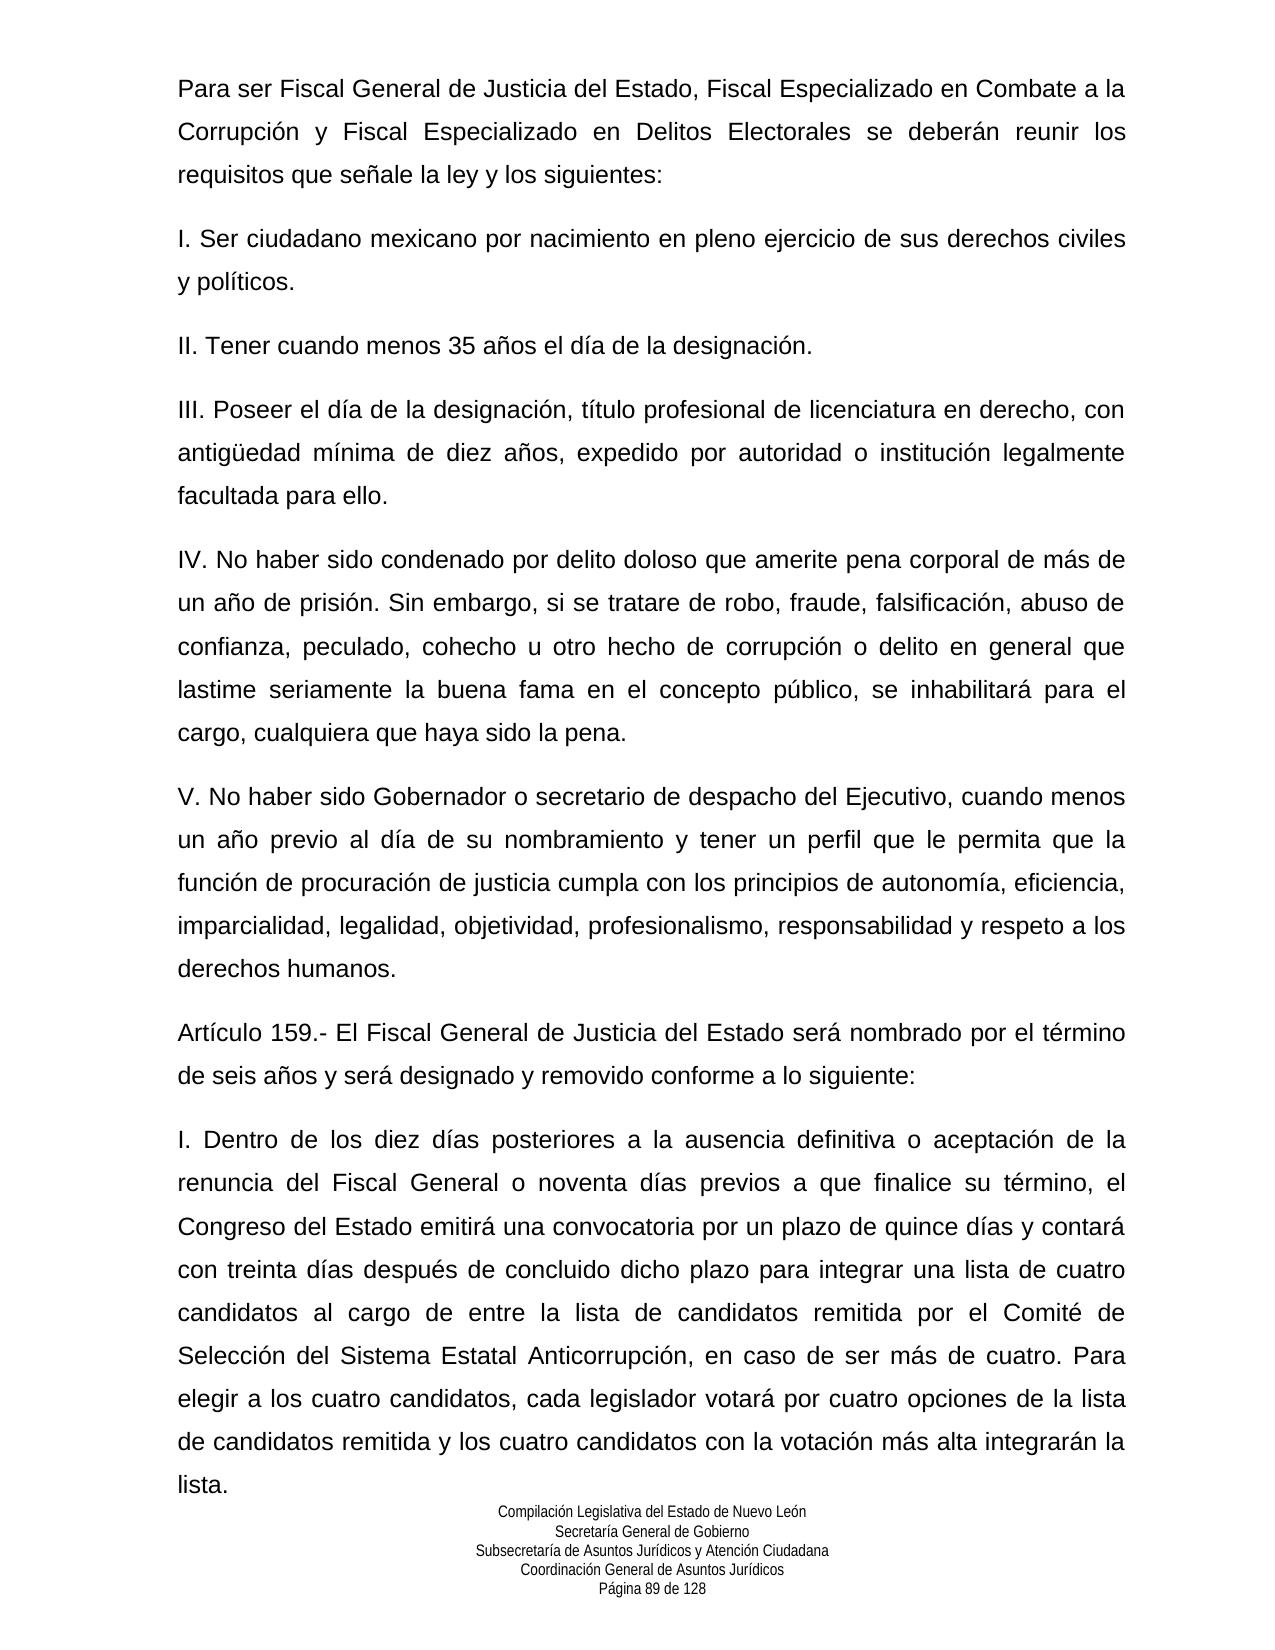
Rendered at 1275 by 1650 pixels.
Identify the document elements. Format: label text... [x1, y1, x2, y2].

text V. No haber sido Gobernador o secretario de despacho del Ejecutivo, cuando menos un año previo al día de su nombramiento y tener un perfil que le permita que la función de procuración de justicia cumpla con los principios de autonomía, eficiencia, imparcialidad, legalidad, objetividad, profesionalismo, responsabilidad y respeto a los derechos humanos. [177, 782, 1127, 983]
text IV. No haber sido condenado por delito doloso que amerite pena corporal de más de un año de prisión. Sin embargo, si se tratare de robo, fraude, falsificación, abuso de confianza, peculado, cohecho u otro hecho de corrupción o delito en general que lastime seriamente la buena fama en el concepto público, se inhabilitará para el cargo, cualquiera que haya sido la pena. [177, 545, 1127, 747]
text Artículo 159.- El Fiscal General de Justicia del Estado será nombrado por el término de seis años y será designado y removido conforme a lo siguiente: [177, 1018, 1127, 1090]
text II. Tener cuando menos 35 años el día de la designación. [177, 331, 1127, 360]
text Para ser Fiscal General de Justicia del Estado, Fiscal Especializado en Combate a la Corrupción y Fiscal Especializado en Delitos Electorales se deberán reunir los requisitos que señale la ley y los siguientes: [177, 74, 1127, 189]
text I. Ser ciudadano mexicano por nacimiento en pleno ejercicio de sus derechos civiles y políticos. [177, 224, 1127, 296]
text III. Poseer el día de la designación, título profesional de licenciatura en derecho, con antigüedad mínima de diez años, expedido por autoridad o institución legalmente facultada para ello. [177, 395, 1127, 510]
text I. Dentro de los diez días posteriores a la ausencia definitiva o aceptación de la renuncia del Fiscal General o noventa días previos a que finalice su término, el Congreso del Estado emitirá una convocatoria por un plazo de quince días y contará con treinta días después de concluido dicho plazo para integrar una lista de cuatro candidatos al cargo de entre la lista de candidatos remitida por el Comité de Selección del Sistema Estatal Anticorrupción, en caso de ser más de cuatro. Para elegir a los cuatro candidatos, cada legislador votará por cuatro opciones de la lista de candidatos remitida y los cuatro candidatos con la votación más alta integrarán la lista. [177, 1125, 1127, 1499]
